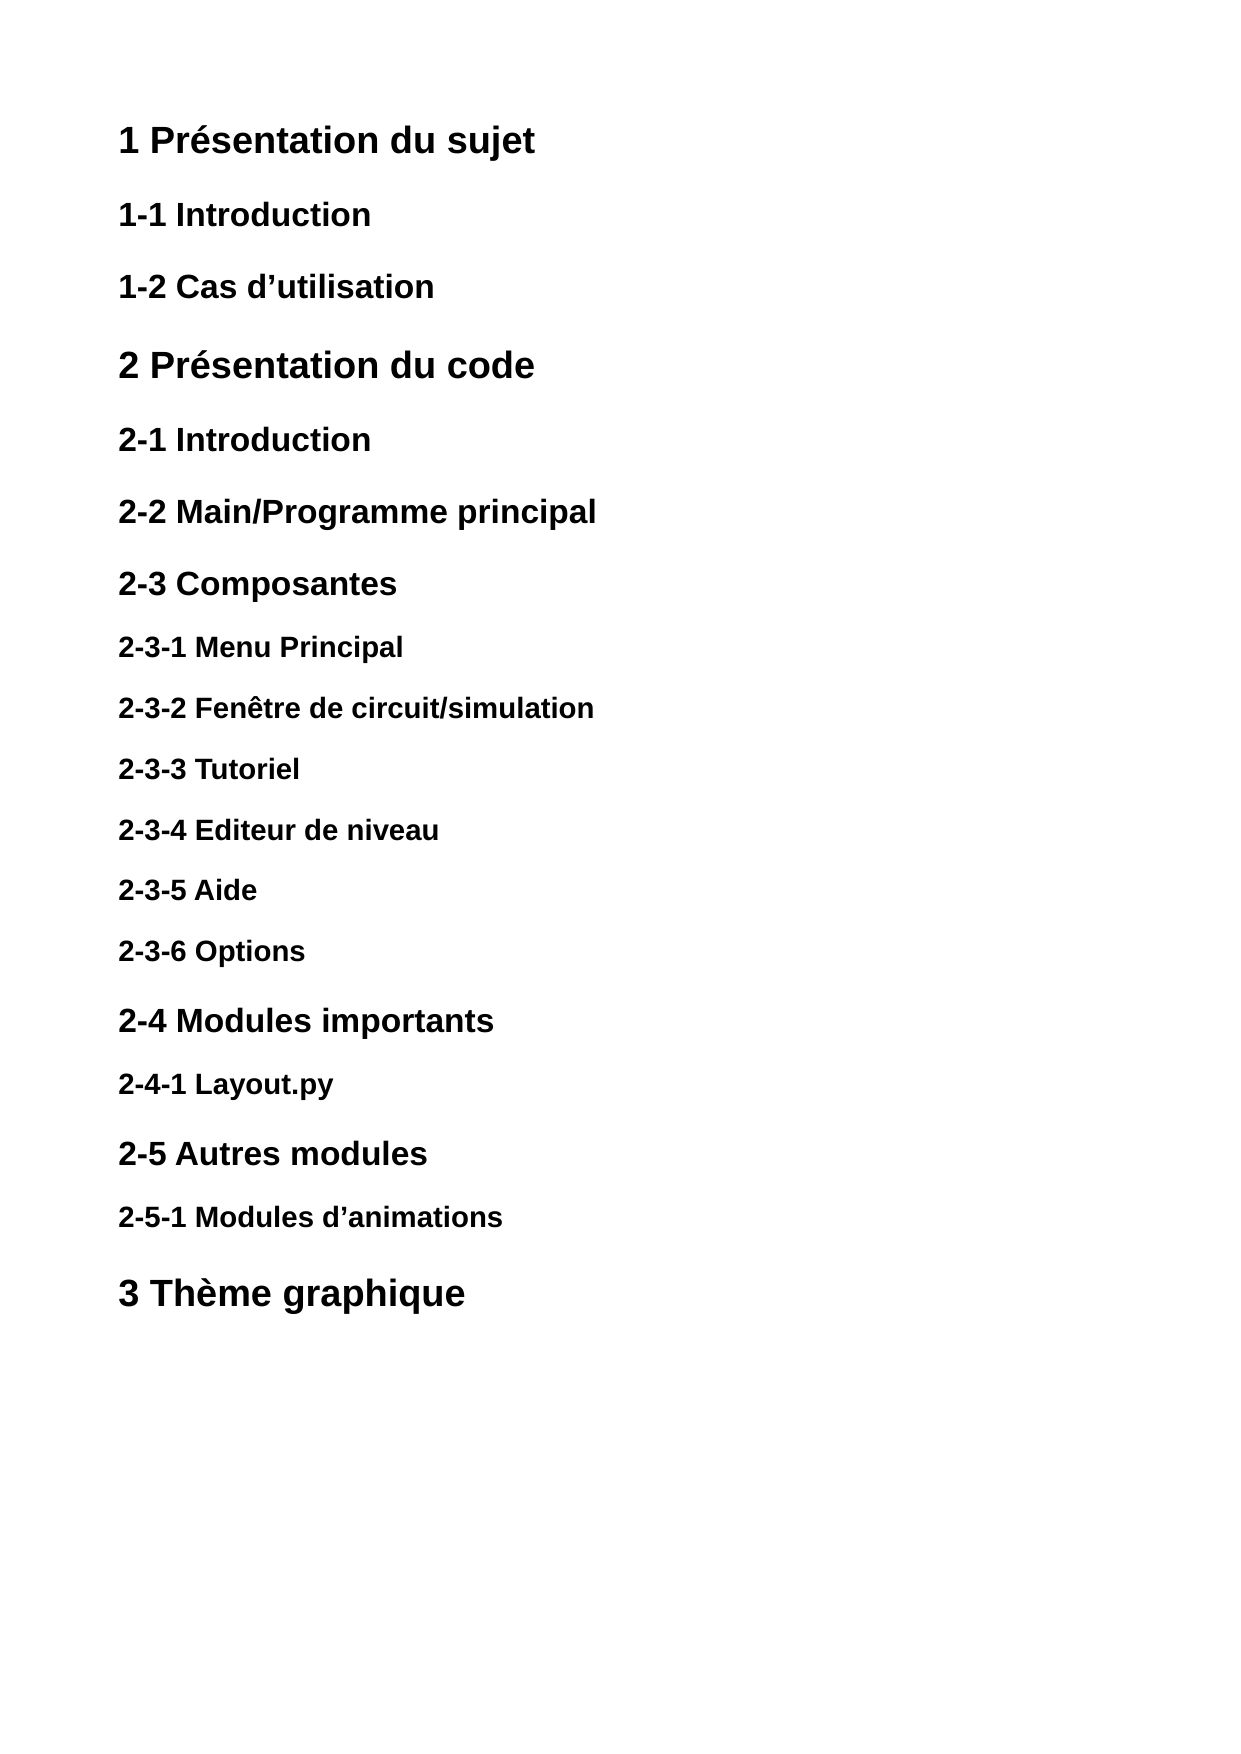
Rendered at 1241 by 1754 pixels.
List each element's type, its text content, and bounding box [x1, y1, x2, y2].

subtitle 2-5-1 Modules d’animations [118, 1200, 1122, 1233]
subtitle 2-3-5 Aide [118, 873, 1122, 907]
subtitle 1-1 Introduction [118, 195, 1122, 234]
subtitle 2-3-1 Menu Principal [118, 630, 1122, 664]
subtitle 2-3 Composantes [118, 564, 1122, 603]
subtitle 2-3-6 Options [118, 934, 1122, 968]
subtitle 2-3-4 Editeur de niveau [118, 812, 1122, 846]
subtitle 3 Thème graphique [118, 1271, 1122, 1314]
subtitle 2 Présentation du code [118, 343, 1122, 387]
subtitle 2-1 Introduction [118, 420, 1122, 459]
subtitle 1-2 Cas d’utilisation [118, 267, 1122, 306]
subtitle 2-2 Main/Programme principal [118, 492, 1122, 531]
subtitle 2-4-1 Layout.py [118, 1067, 1122, 1101]
subtitle 2-4 Modules importants [118, 1001, 1122, 1040]
subtitle 2-3-2 Fenêtre de circuit/simulation [118, 691, 1122, 724]
subtitle 2-3-3 Tutoriel [118, 752, 1122, 785]
subtitle 2-5 Autres modules [118, 1134, 1122, 1173]
subtitle 1 Présentation du sujet [118, 118, 1122, 162]
